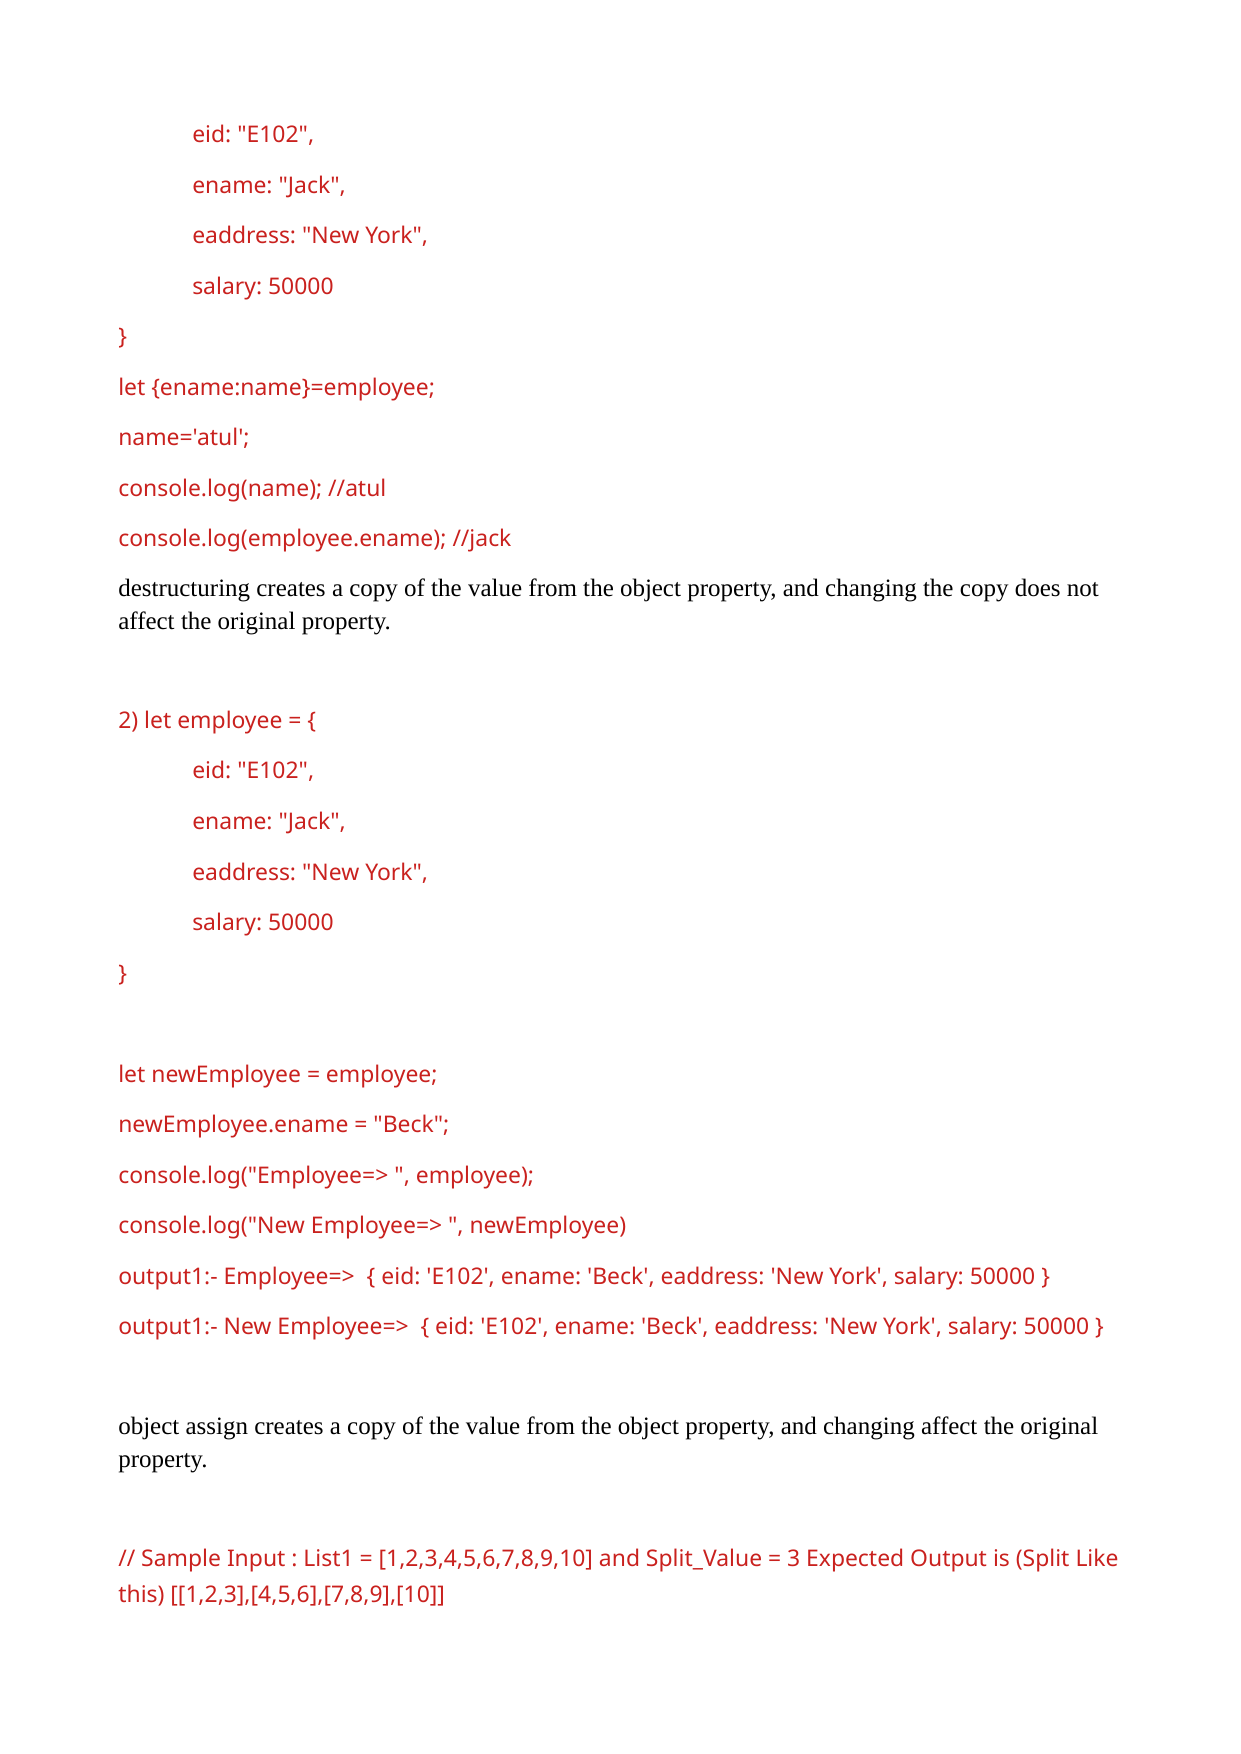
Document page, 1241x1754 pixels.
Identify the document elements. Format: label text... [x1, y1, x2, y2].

text newEmployee.ename = "Beck"; [118, 1108, 1122, 1139]
text } [118, 957, 1122, 988]
text destructuring creates a copy of the value from the object property, and changing the copy does not affect the original property. [118, 573, 1122, 634]
text console.log(name); //atul [118, 472, 1122, 503]
text name='atul'; [118, 421, 1122, 452]
text ename: "Jack", [118, 169, 1122, 200]
text 2) let employee = { [118, 704, 1122, 735]
text eaddress: "New York", [118, 219, 1122, 250]
text eid: "E102", [118, 754, 1122, 786]
text salary: 50000 [118, 906, 1122, 937]
text console.log(employee.ename); //jack [118, 522, 1122, 553]
text let newEmployee = employee; [118, 1058, 1122, 1089]
text ename: "Jack", [118, 805, 1122, 836]
text console.log("New Employee=> ", newEmployee) [118, 1209, 1122, 1240]
text let {ename:name}=employee; [118, 371, 1122, 402]
text object assign creates a copy of the value from the object property, and changing affect the original property. [118, 1411, 1122, 1473]
text // Sample Input : List1 = [1,2,3,4,5,6,7,8,9,10] and Split_Value = 3 Expected Output is (Split Like this) [[1,2,3],[4,5,6],[7,8,9],[10]] [118, 1542, 1122, 1609]
text output1:- New Employee=> { eid: 'E102', ename: 'Beck', eaddress: 'New York', salary: 50000 } [118, 1310, 1122, 1341]
text eaddress: "New York", [118, 856, 1122, 887]
text salary: 50000 [118, 270, 1122, 301]
text eid: "E102", [118, 118, 1122, 149]
text console.log("Employee=> ", employee); [118, 1159, 1122, 1190]
text } [118, 320, 1122, 351]
text output1:- Employee=> { eid: 'E102', ename: 'Beck', eaddress: 'New York', salary: 50000 } [118, 1260, 1122, 1291]
